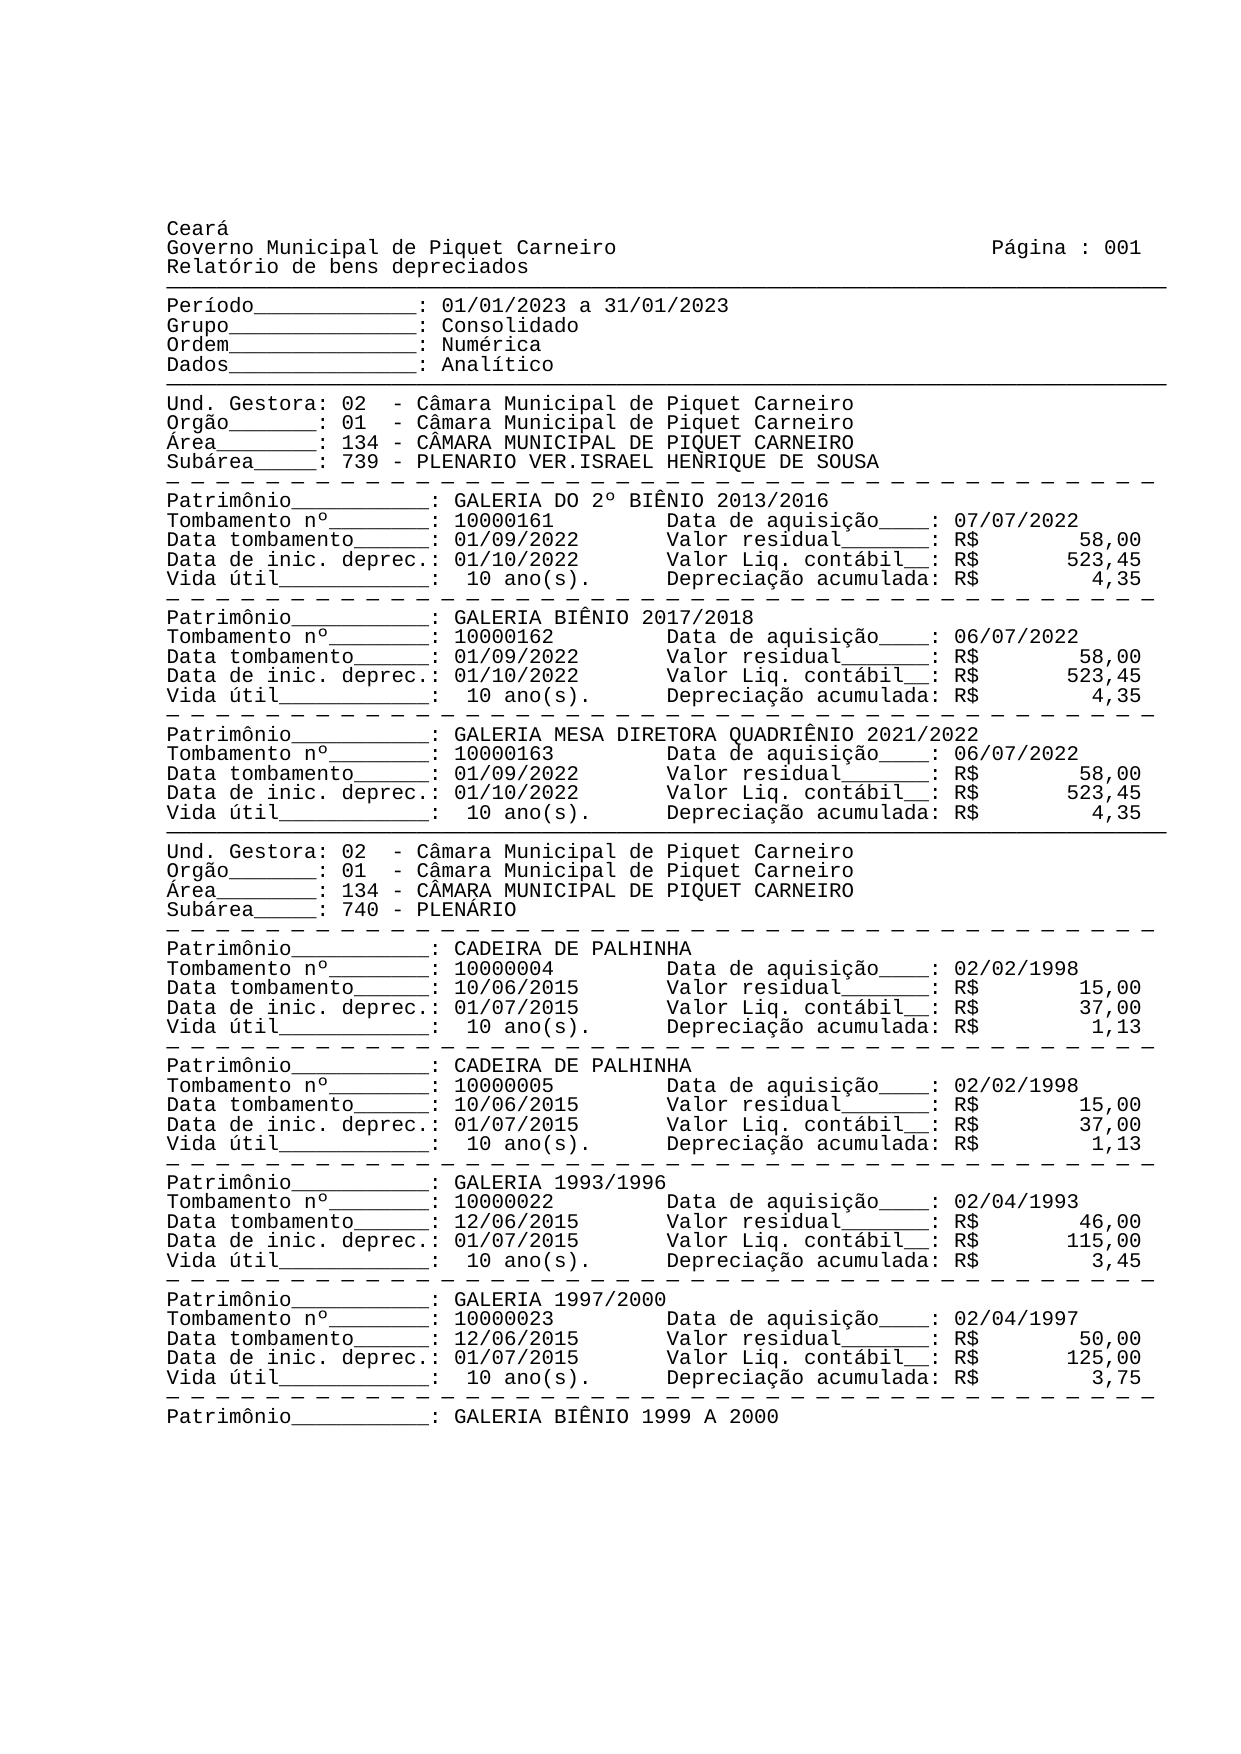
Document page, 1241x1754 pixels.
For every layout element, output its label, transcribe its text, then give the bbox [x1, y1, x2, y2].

text Ceará Governo Municipal de Piquet Carneiro Página : 001 Relatório de bens depreciados ———————————————————————————————————————————————————————————————————————————————— Período_____________: 01/01/2023 a 31/01/2023 Grupo_______________: Consolidado Ordem_______________: Numérica Dados_______________: Analítico ———————————————————————————————————————————————————————————————————————————————— Und. Gestora: 02 - Câmara Municipal de Piquet Carneiro Orgão_______: 01 - Câmara Municipal de Piquet Carneiro Área________: 134 - CÂMARA MUNICIPAL DE PIQUET CARNEIRO Subárea_____: 739 - PLENARIO VER.ISRAEL HENRIQUE DE SOUSA — — — — — — — — — — — — — — — — — — — — — — — — — — — — — — — — — — — — — — — — Patrimônio___________: GALERIA DO 2º BIÊNIO 2013/2016 Tombamento nº________: 10000161 Data de aquisição____: 07/07/2022 Data tombamento______: 01/09/2022 Valor residual_______: R$ 58,00 Data de inic. deprec.: 01/10/2022 Valor Liq. contábil__: R$ 523,45 Vida útil____________: 10 ano(s). Depreciação acumulada: R$ 4,35 — — — — — — — — — — — — — — — — — — — — — — — — — — — — — — — — — — — — — — — — Patrimônio___________: GALERIA BIÊNIO 2017/2018 Tombamento nº________: 10000162 Data de aquisição____: 06/07/2022 Data tombamento______: 01/09/2022 Valor residual_______: R$ 58,00 Data de inic. deprec.: 01/10/2022 Valor Liq. contábil__: R$ 523,45 Vida útil____________: 10 ano(s). Depreciação acumulada: R$ 4,35 — — — — — — — — — — — — — — — — — — — — — — — — — — — — — — — — — — — — — — — — Patrimônio___________: GALERIA MESA DIRETORA QUADRIÊNIO 2021/2022 Tombamento nº________: 10000163 Data de aquisição____: 06/07/2022 Data tombamento______: 01/09/2022 Valor residual_______: R$ 58,00 Data de inic. deprec.: 01/10/2022 Valor Liq. contábil__: R$ 523,45 Vida útil____________: 10 ano(s). Depreciação acumulada: R$ 4,35 ———————————————————————————————————————————————————————————————————————————————— Und. Gestora: 02 - Câmara Municipal de Piquet Carneiro Orgão_______: 01 - Câmara Municipal de Piquet Carneiro Área________: 134 - CÂMARA MUNICIPAL DE PIQUET CARNEIRO Subárea_____: 740 - PLENÁRIO — — — — — — — — — — — — — — — — — — — — — — — — — — — — — — — — — — — — — — — — Patrimônio___________: CADEIRA DE PALHINHA Tombamento nº________: 10000004 Data de aquisição____: 02/02/1998 Data tombamento______: 10/06/2015 Valor residual_______: R$ 15,00 Data de inic. deprec.: 01/07/2015 Valor Liq. contábil__: R$ 37,00 Vida útil____________: 10 ano(s). Depreciação acumulada: R$ 1,13 — — — — — — — — — — — — — — — — — — — — — — — — — — — — — — — — — — — — — — — — Patrimônio___________: CADEIRA DE PALHINHA Tombamento nº________: 10000005 Data de aquisição____: 02/02/1998 Data tombamento______: 10/06/2015 Valor residual_______: R$ 15,00 Data de inic. deprec.: 01/07/2015 Valor Liq. contábil__: R$ 37,00 Vida útil____________: 10 ano(s). Depreciação acumulada: R$ 1,13 — — — — — — — — — — — — — — — — — — — — — — — — — — — — — — — — — — — — — — — — Patrimônio___________: GALERIA 1993/1996 Tombamento nº________: 10000022 Data de aquisição____: 02/04/1993 Data tombamento______: 12/06/2015 Valor residual_______: R$ 46,00 Data de inic. deprec.: 01/07/2015 Valor Liq. contábil__: R$ 115,00 Vida útil____________: 10 ano(s). Depreciação acumulada: R$ 3,45 — — — — — — — — — — — — — — — — — — — — — — — — — — — — — — — — — — — — — — — — Patrimônio___________: GALERIA 1997/2000 Tombamento nº________: 10000023 Data de aquisição____: 02/04/1997 Data tombamento______: 12/06/2015 Valor residual_______: R$ 50,00 Data de inic. deprec.: 01/07/2015 Valor Liq. contábil__: R$ 125,00 Vida útil____________: 10 ano(s). Depreciação acumulada: R$ 3,75 — — — — — — — — — — — — — — — — — — — — — — — — — — — — — — — — — — — — — — — — Patrimônio___________: GALERIA BIÊNIO 1999 A 2000 [166, 219, 1230, 1447]
